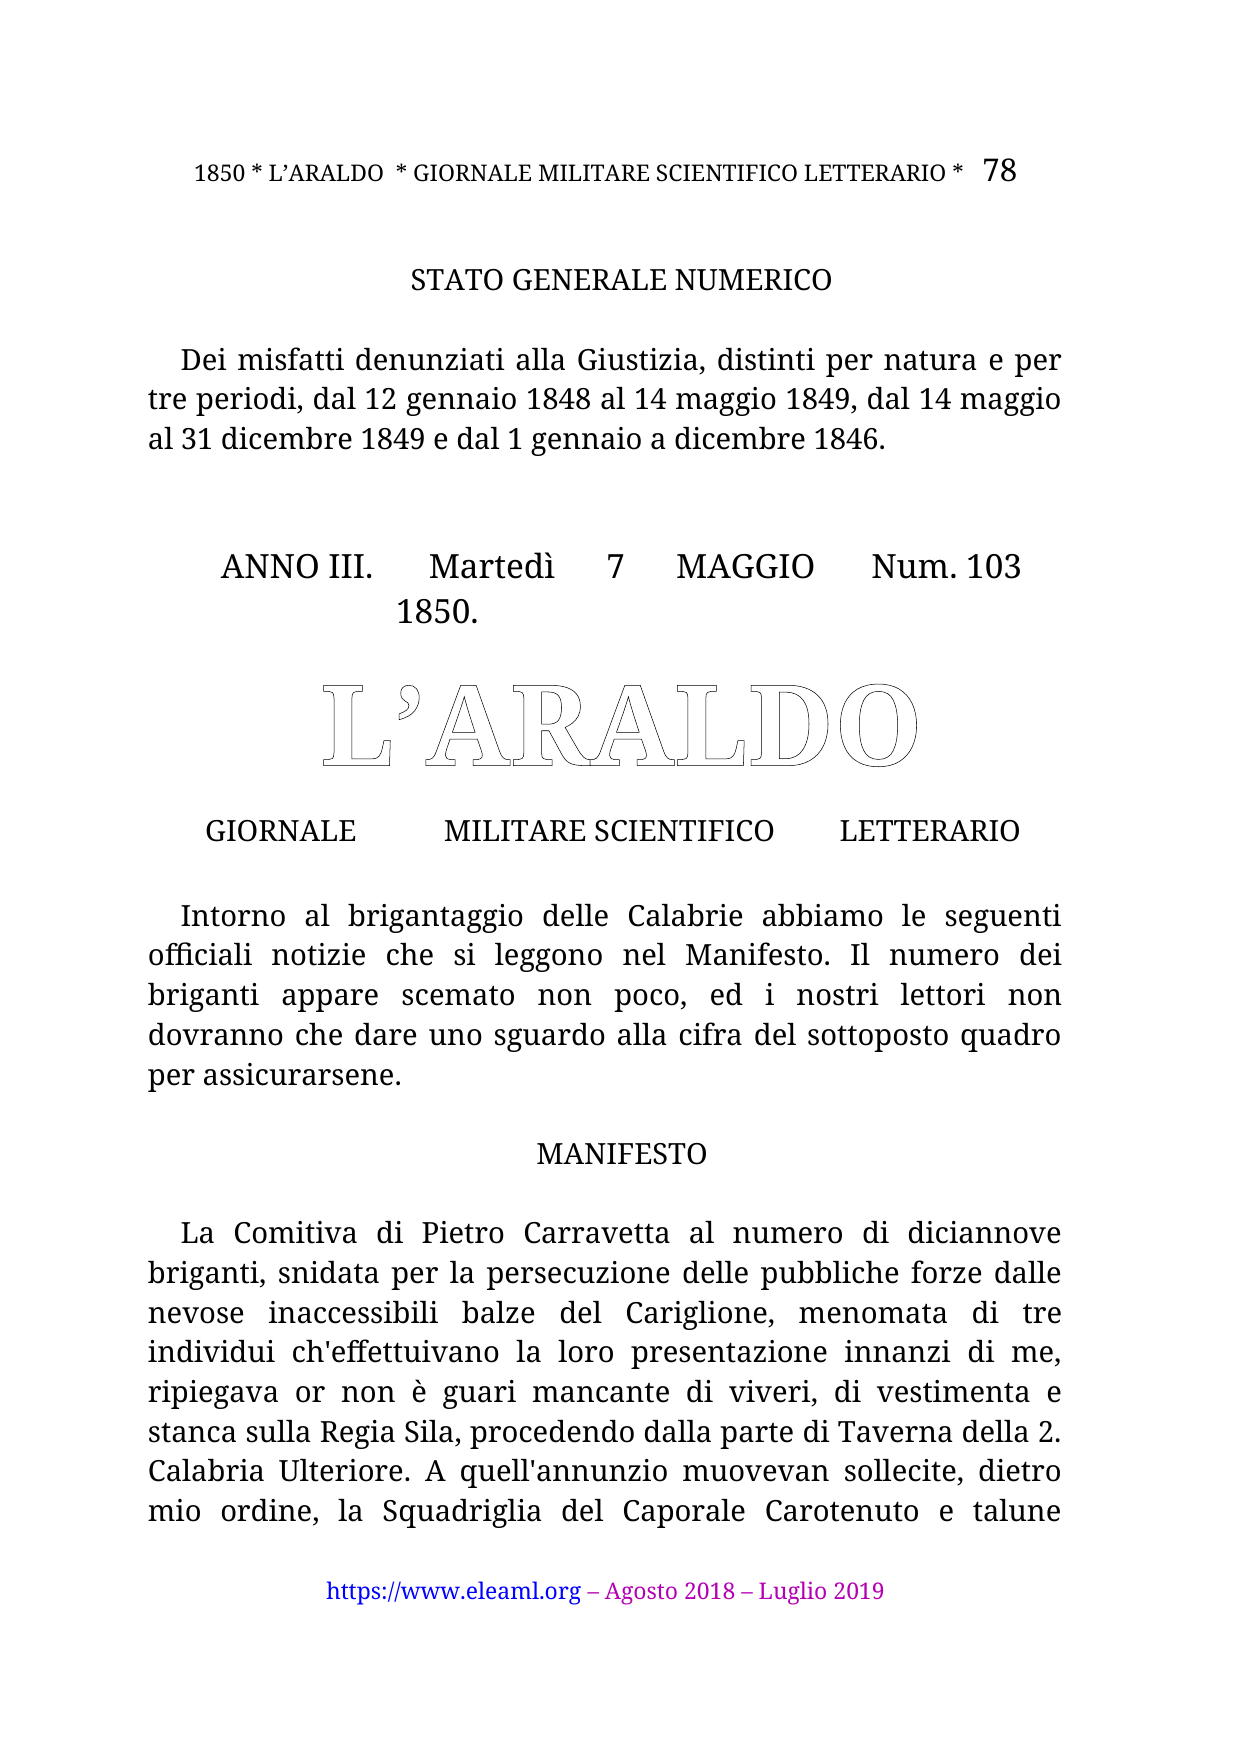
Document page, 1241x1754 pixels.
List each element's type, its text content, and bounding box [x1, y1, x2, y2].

table_header Num. 103 [821, 537, 1039, 639]
table_cell L’ARALDO [171, 640, 1039, 804]
text Intorno al brigantaggio delle Calabrie abbiamo le seguenti officiali notizie che si leggono nel Manifesto. Il numero dei briganti appare scemato non poco, ed i nostri lettori non dovranno che dare uno sguardo alla cifra del sottoposto quadro per assicurarsene. [148, 895, 1063, 1093]
table_cell GIORNALE [171, 804, 390, 855]
text STATO GENERALE NUMERICO [148, 259, 1063, 299]
text Dei misfatti denunziati alla Giustizia, distinti per natura e per tre periodi, dal 12 gennaio 1848 al 14 maggio 1849, dal 14 maggio al 31 dicembre 1849 e dal 1 gennaio a dicembre 1846. [148, 339, 1063, 458]
table_header Martedì 7 MAGGIO 1850. [390, 537, 821, 639]
table_cell MILITARE SCIENTIFICO [390, 804, 821, 855]
text MANIFESTO [148, 1133, 1063, 1173]
table_header ANNO III. [171, 537, 390, 639]
text La Comitiva di Pietro Carravetta al numero di diciannove briganti, snidata per la persecuzione delle pubbliche forze dalle nevose inaccessibili balze del Cariglione, menomata di tre individui ch'effettuivano la loro presentazione innanzi di me, ripiegava or non è guari mancante di viveri, di vestimenta e stanca sulla Regia Sila, procedendo dalla parte di Taverna della 2. Calabria Ulteriore. A quell'annunzio muovevan sollecite, dietro mio ordine, la Squadriglia del Caporale Carotenuto e talune [148, 1212, 1063, 1530]
table_cell LETTERARIO [821, 804, 1039, 855]
